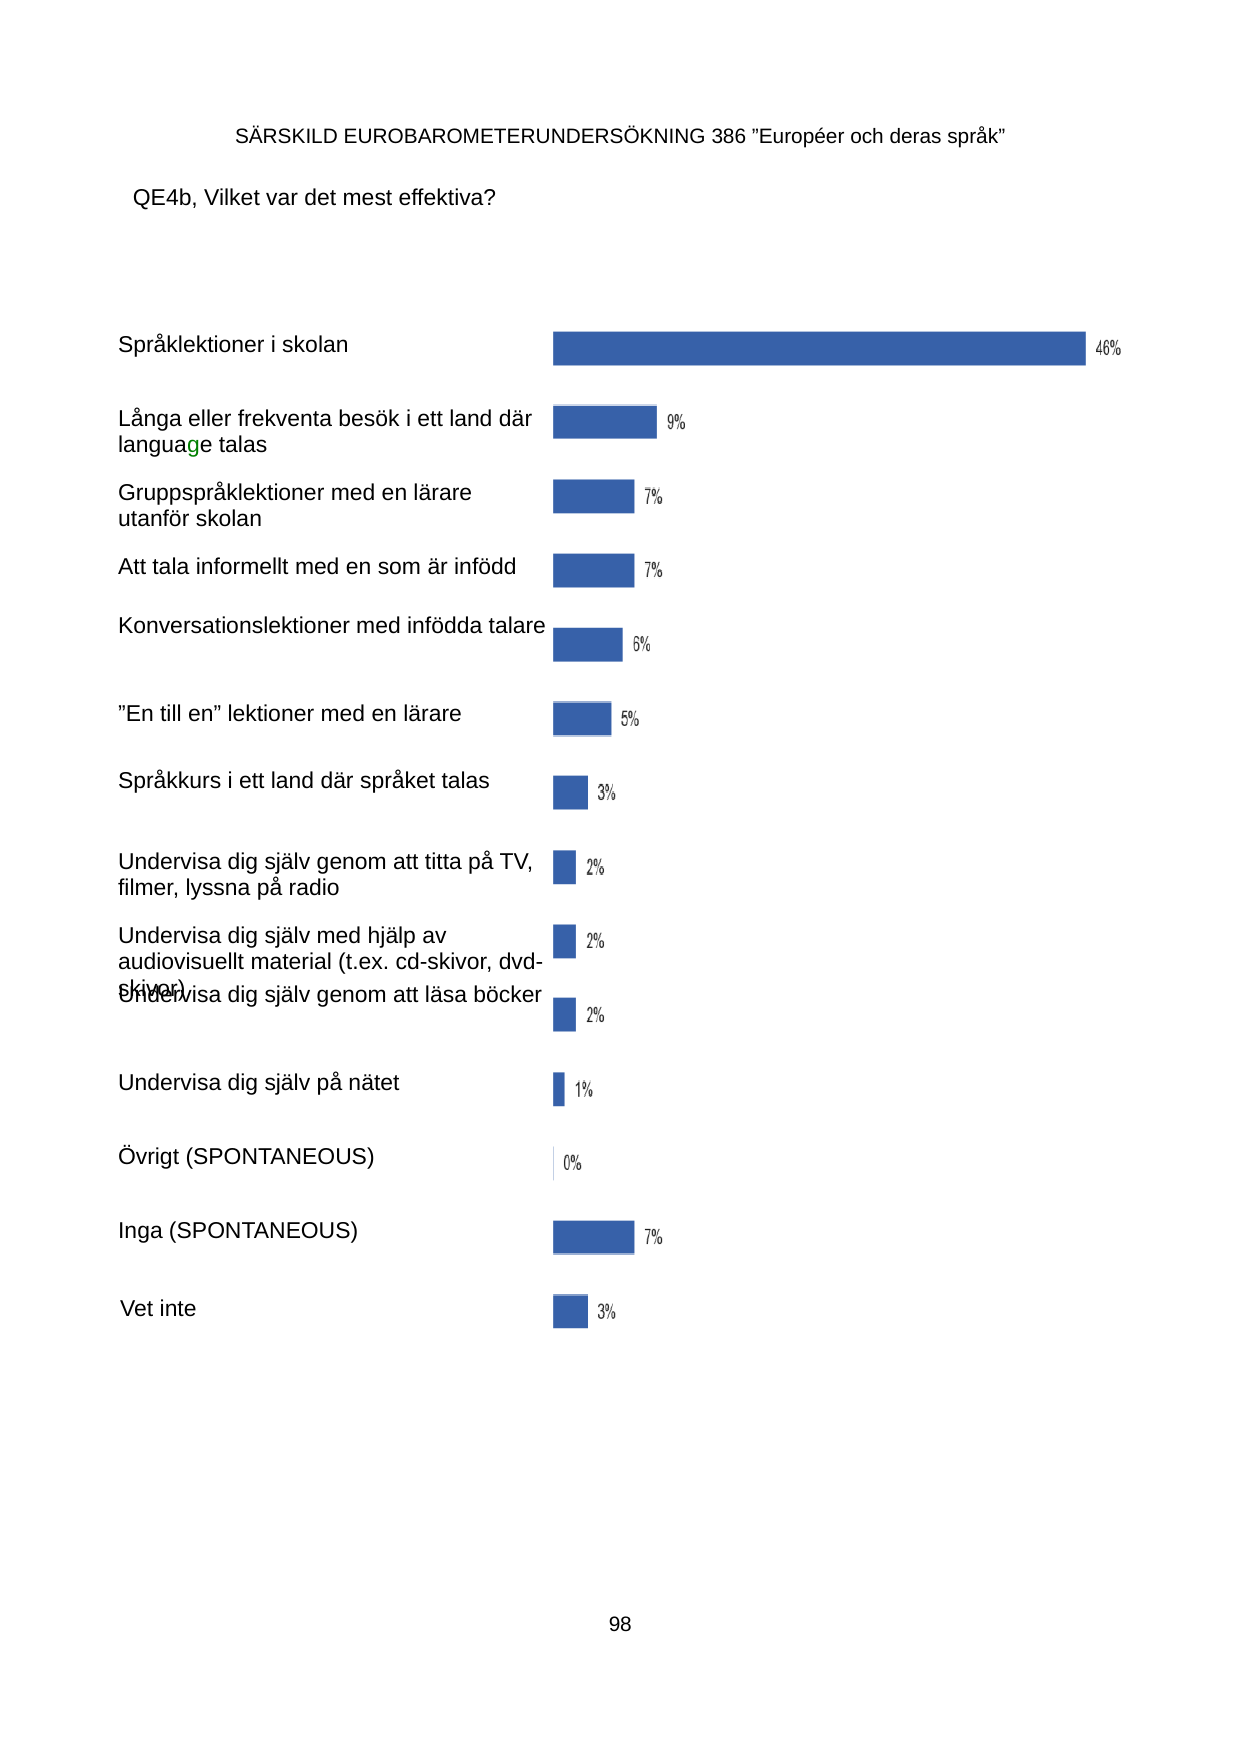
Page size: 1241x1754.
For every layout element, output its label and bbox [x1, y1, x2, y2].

picture [546, 316, 1152, 1344]
